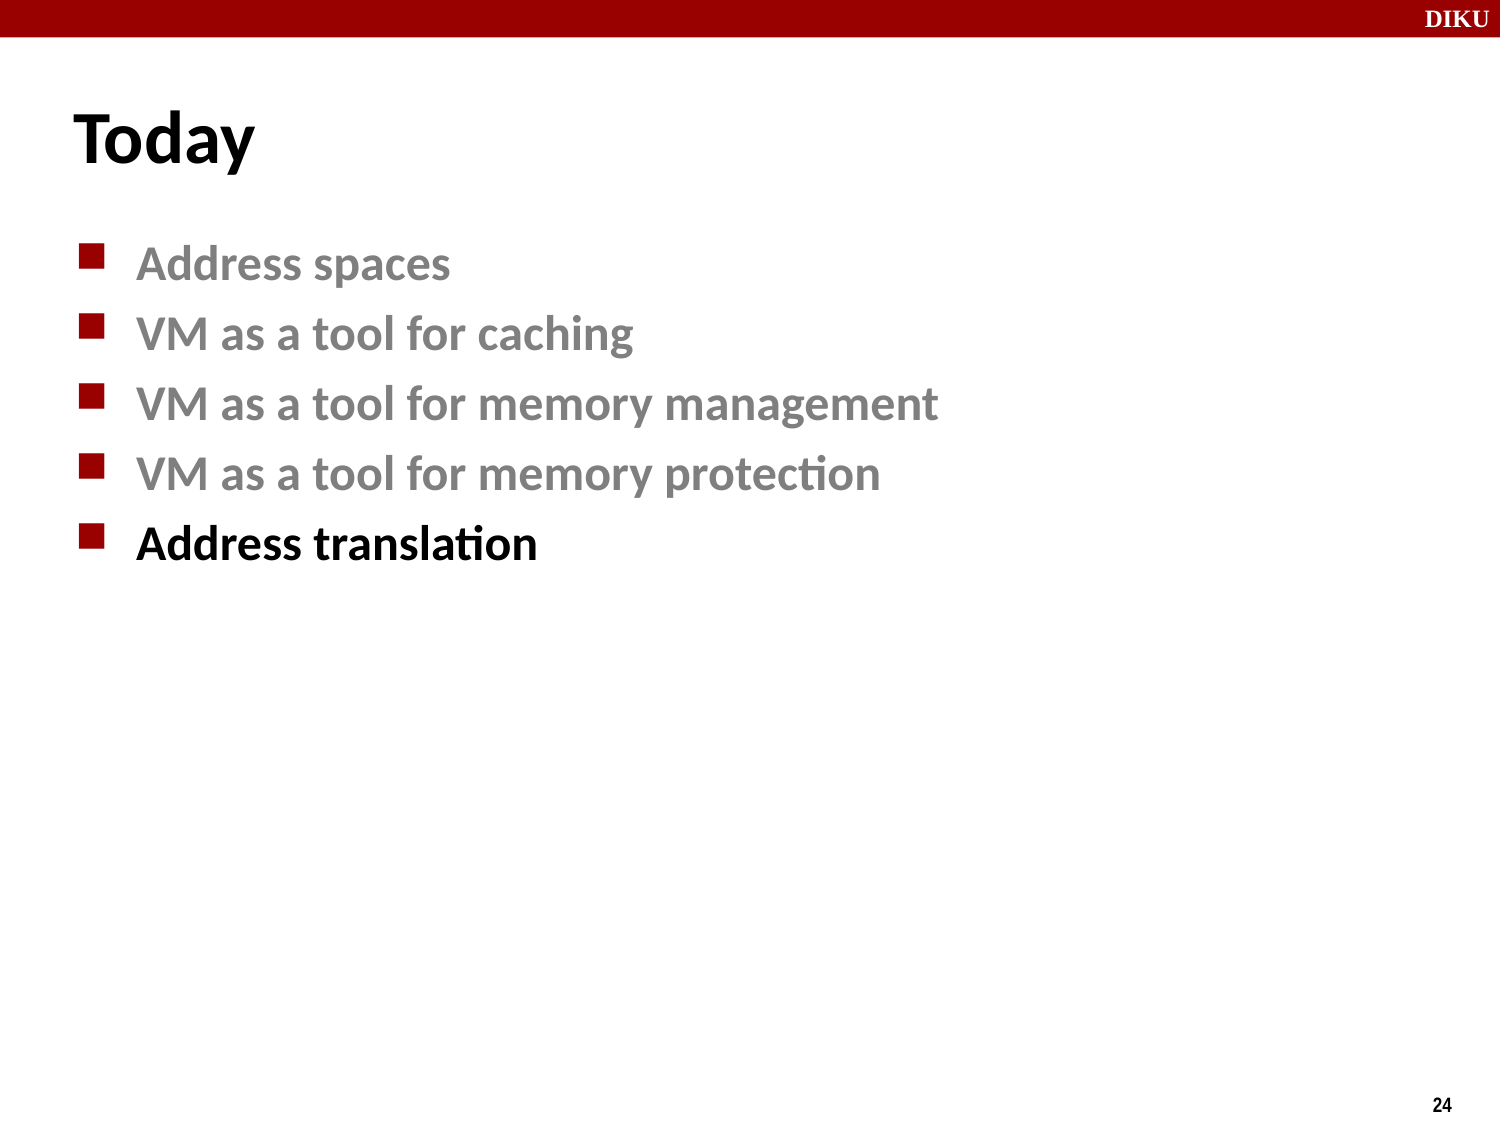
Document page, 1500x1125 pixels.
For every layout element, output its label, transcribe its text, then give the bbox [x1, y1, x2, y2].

text_box Address spaces VM as a tool for caching VM as a tool for memory management VM as a tool for memory protection Address translation [65, 223, 1361, 1039]
text_box Today [58, 71, 1304, 197]
